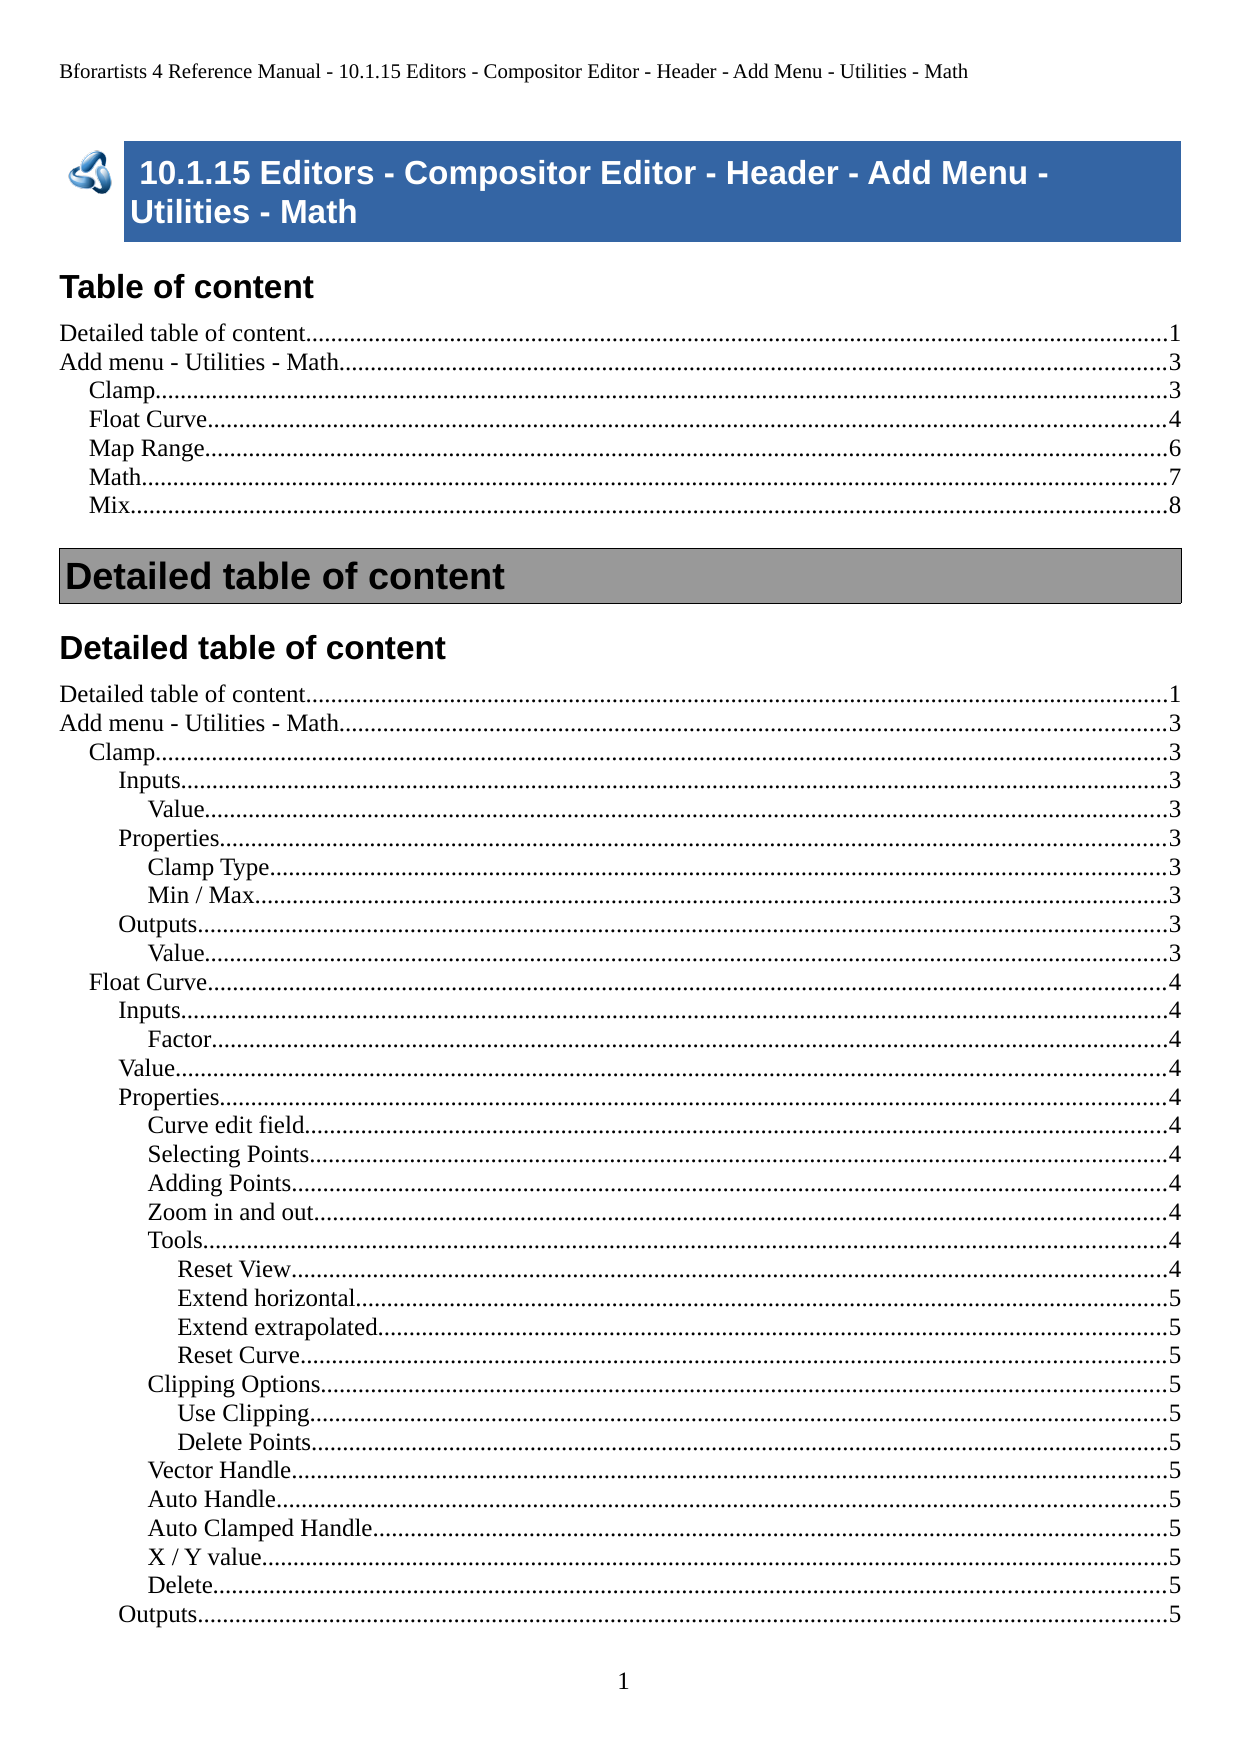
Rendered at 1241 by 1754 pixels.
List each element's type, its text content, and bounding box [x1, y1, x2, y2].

text Selecting Points 4 [147, 1139, 1181, 1168]
text Extend extrapolated 5 [177, 1312, 1181, 1340]
text Zoom in and out 4 [147, 1197, 1181, 1225]
text Outputs 3 [118, 909, 1181, 938]
text Min / Max 3 [147, 880, 1181, 909]
text Properties 3 [118, 823, 1181, 852]
text Detailed table of content 1 [59, 679, 1181, 708]
text Mix 8 [88, 490, 1181, 519]
text Inputs 3 [118, 765, 1181, 794]
table_header Detailed table of content [60, 549, 1181, 603]
subtitle Detailed table of content [59, 628, 1181, 667]
text Extend horizontal 5 [177, 1283, 1181, 1312]
text Adding Points 4 [147, 1168, 1181, 1197]
table_header 10.1.15 Editors - Compositor Editor - Header - Add Menu - Utilities - Math [124, 141, 1181, 242]
text Properties 4 [118, 1082, 1181, 1110]
text X / Y value 5 [147, 1542, 1181, 1570]
text Clipping Options 5 [147, 1369, 1181, 1398]
text Float Curve 4 [88, 404, 1181, 433]
text Map Range 6 [88, 433, 1181, 462]
text Clamp 3 [88, 737, 1181, 765]
text Clamp Type 3 [147, 852, 1181, 880]
picture [65, 147, 114, 197]
text Add menu - Utilities - Math 3 [59, 708, 1181, 737]
text Add menu - Utilities - Math 3 [59, 347, 1181, 375]
text Use Clipping 5 [177, 1398, 1181, 1427]
text Delete 5 [147, 1570, 1181, 1599]
text Tools 4 [147, 1225, 1181, 1254]
text Curve edit field 4 [147, 1110, 1181, 1139]
text Auto Handle 5 [147, 1484, 1181, 1513]
text Reset View 4 [177, 1254, 1181, 1283]
text Outputs 5 [118, 1599, 1181, 1628]
text Clamp 3 [88, 375, 1181, 404]
text Vector Handle 5 [147, 1455, 1181, 1484]
text Delete Points 5 [177, 1427, 1181, 1455]
subtitle Table of content [59, 267, 1181, 305]
text Value 3 [147, 938, 1181, 967]
text Inputs 4 [118, 995, 1181, 1024]
text Value 4 [118, 1053, 1181, 1082]
table_header [59, 141, 124, 242]
text Factor 4 [147, 1024, 1181, 1053]
text Float Curve 4 [88, 967, 1181, 995]
text Auto Clamped Handle 5 [147, 1513, 1181, 1542]
text Math 7 [88, 462, 1181, 490]
text Value 3 [147, 794, 1181, 823]
text Detailed table of content 1 [59, 318, 1181, 347]
text Reset Curve 5 [177, 1340, 1181, 1369]
